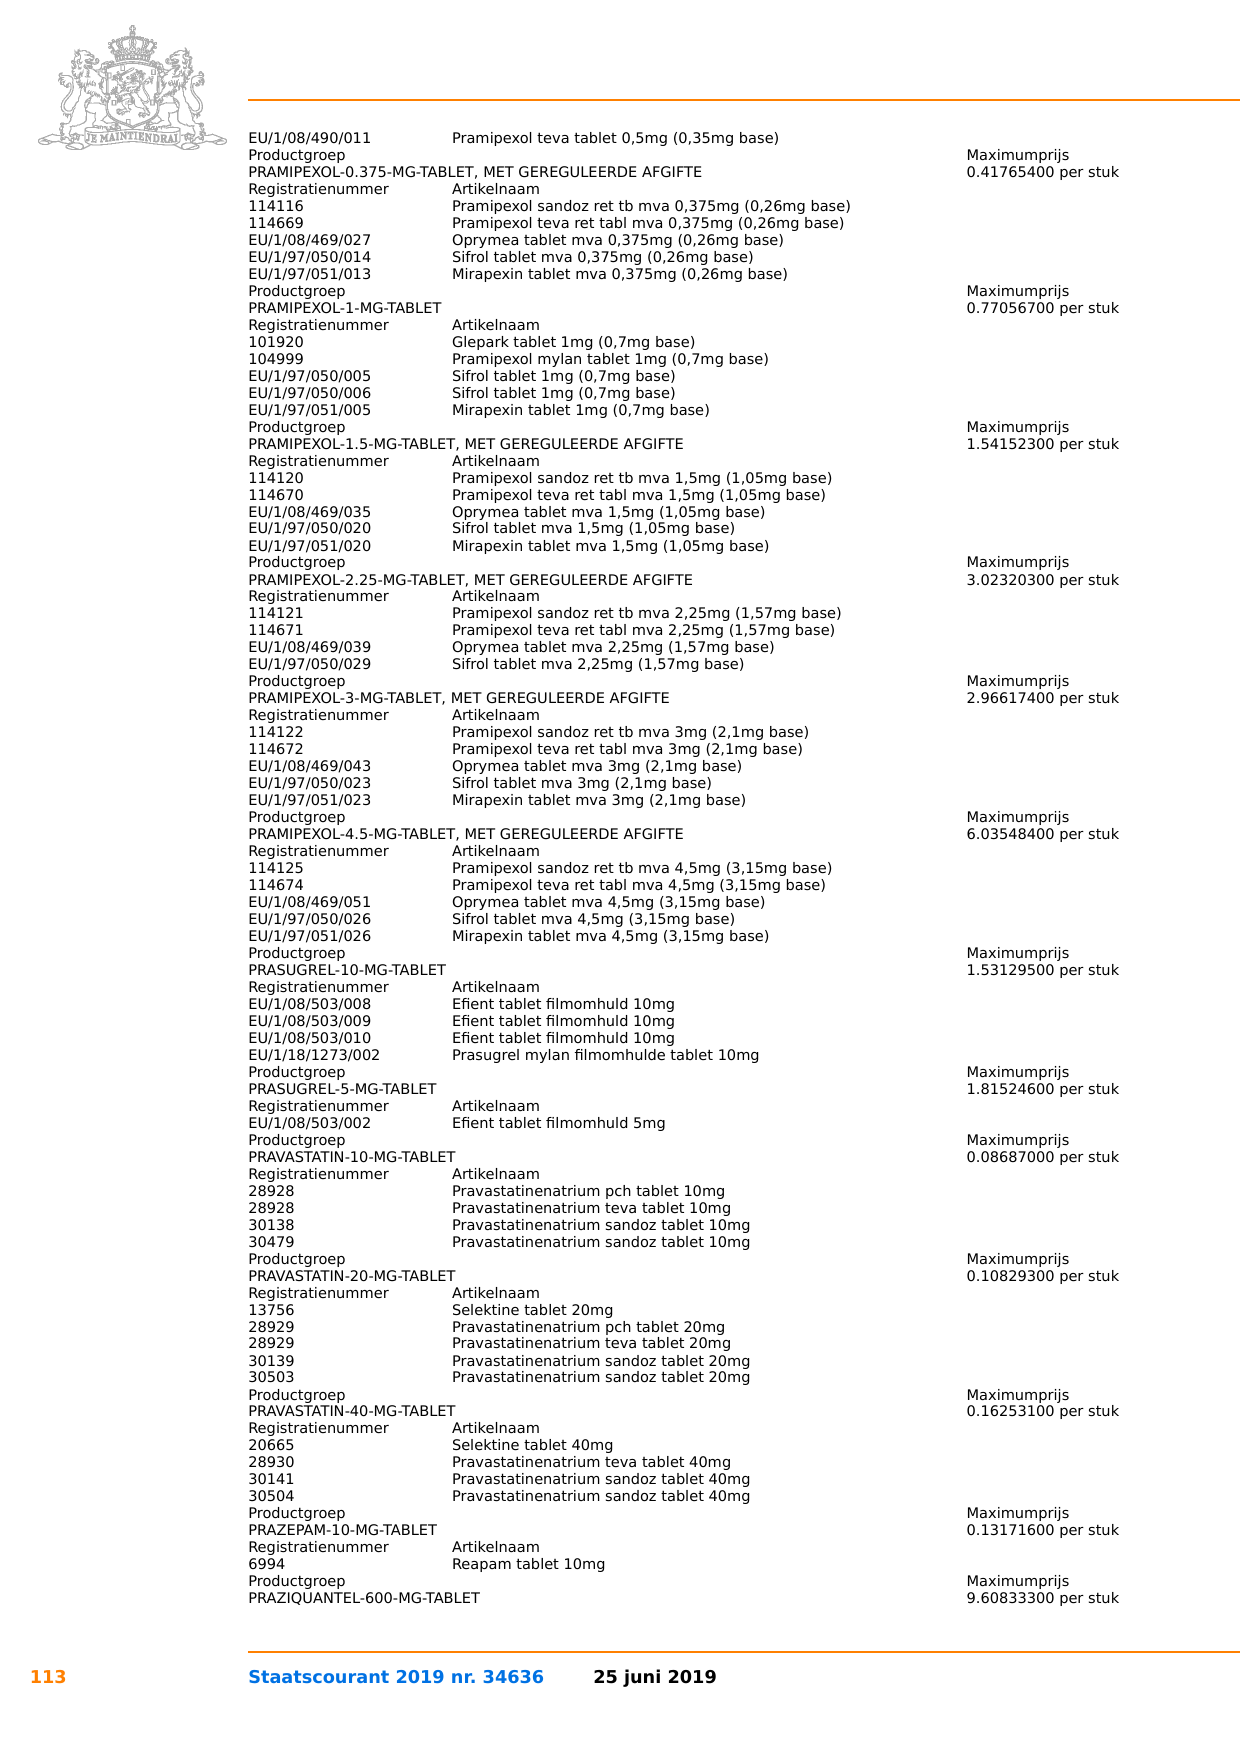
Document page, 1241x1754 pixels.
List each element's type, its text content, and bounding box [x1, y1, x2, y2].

table_cell Productgroep [248, 554, 446, 571]
table_cell EU/1/08/469/027 [248, 232, 446, 249]
table_cell 114122 [248, 724, 446, 741]
table_cell Efient tablet filmomhuld 10mg [446, 1013, 961, 1030]
table_cell [961, 130, 1163, 147]
table_cell [961, 351, 1163, 368]
table_cell [961, 266, 1163, 283]
table_cell [961, 639, 1163, 656]
table_cell [961, 1353, 1163, 1369]
table_cell Mirapexin tablet mva 1,5mg (1,05mg base) [446, 538, 961, 554]
table_cell 2.96617400 per stuk [961, 690, 1163, 707]
table_cell Sifrol tablet mva 1,5mg (1,05mg base) [446, 520, 961, 537]
table_cell [961, 758, 1163, 775]
table_cell Pramipexol sandoz ret tb mva 2,25mg (1,57mg base) [446, 605, 961, 622]
table_cell [961, 792, 1163, 809]
table_cell Pravastatinenatrium sandoz tablet 40mg [446, 1488, 961, 1505]
table_cell Maximumprijs [961, 147, 1163, 164]
table_cell Registratienummer [248, 317, 446, 334]
table_cell Pravastatinenatrium pch tablet 20mg [446, 1319, 961, 1335]
table_cell Productgroep [248, 673, 446, 690]
table_cell Artikelnaam [446, 843, 961, 860]
table_cell Pravastatinenatrium teva tablet 20mg [446, 1335, 961, 1352]
table_cell EU/1/97/050/005 [248, 368, 446, 384]
table_cell Maximumprijs [961, 945, 1163, 962]
table_cell [961, 486, 1163, 503]
table_cell [961, 1217, 1163, 1233]
table_cell PRAMIPEXOL-4.5-MG-TABLET, MET GEREGULEERDE AFGIFTE [248, 826, 961, 843]
table_cell [961, 520, 1163, 537]
table_cell 28929 [248, 1335, 446, 1352]
table_cell Pravastatinenatrium teva tablet 10mg [446, 1200, 961, 1217]
table_cell Pramipexol mylan tablet 1mg (0,7mg base) [446, 351, 961, 368]
table_cell [961, 775, 1163, 792]
table_cell Efient tablet filmomhuld 10mg [446, 1030, 961, 1047]
table_cell Productgroep [248, 945, 446, 962]
table_cell Artikelnaam [446, 1166, 961, 1183]
table_cell [961, 1098, 1163, 1115]
table_cell Productgroep [248, 1386, 446, 1403]
table_cell 0.08687000 per stuk [961, 1149, 1163, 1166]
table_cell Sifrol tablet mva 0,375mg (0,26mg base) [446, 249, 961, 266]
table_cell Productgroep [248, 1132, 446, 1149]
table_cell Oprymea tablet mva 4,5mg (3,15mg base) [446, 894, 961, 911]
table_cell [961, 622, 1163, 639]
table_cell 101920 [248, 334, 446, 351]
table_cell Glepark tablet 1mg (0,7mg base) [446, 334, 961, 351]
table_cell Pravastatinenatrium sandoz tablet 40mg [446, 1471, 961, 1488]
table_cell [961, 1285, 1163, 1301]
table_cell 114669 [248, 215, 446, 232]
table_cell EU/1/97/051/026 [248, 928, 446, 945]
table_cell EU/1/97/051/020 [248, 538, 446, 554]
table_cell [446, 147, 961, 164]
table_cell [961, 453, 1163, 469]
table_cell Mirapexin tablet 1mg (0,7mg base) [446, 402, 961, 418]
table_cell Maximumprijs [961, 809, 1163, 826]
table_cell [446, 554, 961, 571]
table_cell [961, 877, 1163, 894]
table_cell Registratienummer [248, 1539, 446, 1556]
table_cell 114121 [248, 605, 446, 622]
table_cell Productgroep [248, 419, 446, 436]
table_cell PRASUGREL-5-MG-TABLET [248, 1081, 961, 1098]
table_cell Registratienummer [248, 843, 446, 860]
table_cell [446, 1064, 961, 1081]
table_cell 114672 [248, 741, 446, 758]
table_cell EU/1/97/050/029 [248, 656, 446, 673]
table_cell Oprymea tablet mva 3mg (2,1mg base) [446, 758, 961, 775]
table_cell 104999 [248, 351, 446, 368]
table_cell [961, 1319, 1163, 1335]
table_cell [961, 504, 1163, 520]
table_cell EU/1/08/469/039 [248, 639, 446, 656]
table_cell EU/1/08/503/002 [248, 1115, 446, 1132]
table_cell Maximumprijs [961, 283, 1163, 300]
table_cell Pravastatinenatrium sandoz tablet 10mg [446, 1234, 961, 1251]
table_cell 0.16253100 per stuk [961, 1403, 1163, 1420]
table_cell 114670 [248, 486, 446, 503]
table_cell [961, 996, 1163, 1013]
table_cell Sifrol tablet 1mg (0,7mg base) [446, 368, 961, 384]
table_cell 114674 [248, 877, 446, 894]
table_cell Productgroep [248, 283, 446, 300]
table_cell [961, 979, 1163, 996]
table_cell Pramipexol sandoz ret tb mva 1,5mg (1,05mg base) [446, 470, 961, 486]
table_cell 28929 [248, 1319, 446, 1335]
table_cell Registratienummer [248, 1098, 446, 1115]
table_cell [961, 605, 1163, 622]
table_cell [961, 402, 1163, 418]
table_cell [961, 1047, 1163, 1064]
table_cell [961, 1471, 1163, 1488]
table_cell Artikelnaam [446, 1098, 961, 1115]
table_cell 0.41765400 per stuk [961, 164, 1163, 181]
table_cell [446, 419, 961, 436]
table_cell 114125 [248, 860, 446, 877]
table_cell [961, 538, 1163, 554]
table_cell Oprymea tablet mva 1,5mg (1,05mg base) [446, 504, 961, 520]
table_cell [961, 1454, 1163, 1471]
table_cell [961, 1234, 1163, 1251]
table_cell [446, 945, 961, 962]
table_cell EU/1/97/051/005 [248, 402, 446, 418]
table_cell Registratienummer [248, 707, 446, 724]
table_cell Sifrol tablet mva 3mg (2,1mg base) [446, 775, 961, 792]
table_cell [961, 1166, 1163, 1183]
table_cell EU/1/08/490/011 [248, 130, 446, 147]
picture [38, 25, 227, 150]
table_cell EU/1/08/503/010 [248, 1030, 446, 1047]
table_cell 1.54152300 per stuk [961, 436, 1163, 452]
table_cell 0.10829300 per stuk [961, 1268, 1163, 1284]
table_cell Registratienummer [248, 588, 446, 605]
table_cell EU/1/08/469/043 [248, 758, 446, 775]
table_cell 28928 [248, 1183, 446, 1199]
table_cell [446, 1505, 961, 1522]
table_cell [961, 249, 1163, 266]
table_cell Productgroep [248, 147, 446, 164]
table_cell Maximumprijs [961, 1064, 1163, 1081]
table_cell Mirapexin tablet mva 0,375mg (0,26mg base) [446, 266, 961, 283]
table_cell 20665 [248, 1437, 446, 1454]
table_cell Pramipexol sandoz ret tb mva 3mg (2,1mg base) [446, 724, 961, 741]
table_cell Mirapexin tablet mva 3mg (2,1mg base) [446, 792, 961, 809]
table_cell Sifrol tablet mva 2,25mg (1,57mg base) [446, 656, 961, 673]
table_cell 6.03548400 per stuk [961, 826, 1163, 843]
table_cell Artikelnaam [446, 588, 961, 605]
table_cell Maximumprijs [961, 1386, 1163, 1403]
table_cell [961, 1301, 1163, 1318]
table_cell 30479 [248, 1234, 446, 1251]
table_cell EU/1/97/050/023 [248, 775, 446, 792]
table_cell [961, 894, 1163, 911]
table_cell Artikelnaam [446, 453, 961, 469]
table_cell 9.60833300 per stuk [961, 1590, 1163, 1607]
table_cell 3.02320300 per stuk [961, 571, 1163, 588]
table_cell Sifrol tablet mva 4,5mg (3,15mg base) [446, 911, 961, 928]
table_cell [961, 1030, 1163, 1047]
table_cell 114671 [248, 622, 446, 639]
table_cell Pramipexol sandoz ret tb mva 4,5mg (3,15mg base) [446, 860, 961, 877]
table_cell Registratienummer [248, 1420, 446, 1437]
table_cell Maximumprijs [961, 419, 1163, 436]
table_cell [961, 215, 1163, 232]
table_cell EU/1/97/050/020 [248, 520, 446, 537]
table_cell Artikelnaam [446, 317, 961, 334]
table_cell Selektine tablet 40mg [446, 1437, 961, 1454]
table_cell [961, 588, 1163, 605]
table_cell Pramipexol teva ret tabl mva 2,25mg (1,57mg base) [446, 622, 961, 639]
table_cell Maximumprijs [961, 554, 1163, 571]
table_cell 30138 [248, 1217, 446, 1233]
table_cell [961, 656, 1163, 673]
table_cell [446, 1386, 961, 1403]
table_cell EU/1/97/050/006 [248, 385, 446, 402]
table_cell PRAVASTATIN-40-MG-TABLET [248, 1403, 961, 1420]
table_cell PRAMIPEXOL-0.375-MG-TABLET, MET GEREGULEERDE AFGIFTE [248, 164, 961, 181]
table_cell [446, 1573, 961, 1590]
table_cell PRAMIPEXOL-1.5-MG-TABLET, MET GEREGULEERDE AFGIFTE [248, 436, 961, 452]
table_cell 28930 [248, 1454, 446, 1471]
table_cell 30139 [248, 1353, 446, 1369]
table_cell Oprymea tablet mva 2,25mg (1,57mg base) [446, 639, 961, 656]
table_cell Maximumprijs [961, 1132, 1163, 1149]
table_cell [961, 1369, 1163, 1386]
table_cell Pramipexol sandoz ret tb mva 0,375mg (0,26mg base) [446, 198, 961, 215]
table_cell Productgroep [248, 1064, 446, 1081]
table_cell PRAVASTATIN-10-MG-TABLET [248, 1149, 961, 1166]
table_cell EU/1/97/051/023 [248, 792, 446, 809]
table_cell Oprymea tablet mva 0,375mg (0,26mg base) [446, 232, 961, 249]
table_cell [961, 181, 1163, 198]
table_cell Pramipexol teva tablet 0,5mg (0,35mg base) [446, 130, 961, 147]
table_cell [961, 1335, 1163, 1352]
table_cell [961, 1013, 1163, 1030]
table_cell Reapam tablet 10mg [446, 1556, 961, 1573]
table_cell Pramipexol teva ret tabl mva 3mg (2,1mg base) [446, 741, 961, 758]
table_cell [961, 1556, 1163, 1573]
table_cell 30503 [248, 1369, 446, 1386]
table_cell 30141 [248, 1471, 446, 1488]
table_cell [961, 1115, 1163, 1132]
table_cell Efient tablet filmomhuld 10mg [446, 996, 961, 1013]
table_cell [446, 283, 961, 300]
table_cell Productgroep [248, 1573, 446, 1590]
table_cell [446, 1132, 961, 1149]
table_cell 30504 [248, 1488, 446, 1505]
table_cell PRASUGREL-10-MG-TABLET [248, 962, 961, 979]
table_cell Pravastatinenatrium sandoz tablet 20mg [446, 1369, 961, 1386]
table_cell Registratienummer [248, 979, 446, 996]
table_cell 13756 [248, 1301, 446, 1318]
table_cell [961, 1183, 1163, 1199]
table_cell EU/1/08/469/035 [248, 504, 446, 520]
table_cell EU/1/08/469/051 [248, 894, 446, 911]
table_cell [961, 1437, 1163, 1454]
table_cell Prasugrel mylan filmomhulde tablet 10mg [446, 1047, 961, 1064]
table_cell [961, 1200, 1163, 1217]
table_cell Maximumprijs [961, 1573, 1163, 1590]
table_cell [961, 317, 1163, 334]
table_cell 114120 [248, 470, 446, 486]
table_cell EU/1/97/050/026 [248, 911, 446, 928]
table_cell EU/1/08/503/008 [248, 996, 446, 1013]
table_cell Artikelnaam [446, 181, 961, 198]
table_cell Maximumprijs [961, 1251, 1163, 1267]
table_cell Pravastatinenatrium pch tablet 10mg [446, 1183, 961, 1199]
table_cell [961, 724, 1163, 741]
table_cell [961, 860, 1163, 877]
table_cell Pramipexol teva ret tabl mva 1,5mg (1,05mg base) [446, 486, 961, 503]
table_cell Productgroep [248, 1251, 446, 1267]
table_cell PRAZIQUANTEL-600-MG-TABLET [248, 1590, 961, 1607]
table_cell Artikelnaam [446, 1420, 961, 1437]
table_cell EU/1/97/050/014 [248, 249, 446, 266]
table_cell Productgroep [248, 1505, 446, 1522]
table_cell Maximumprijs [961, 1505, 1163, 1522]
table_cell Pravastatinenatrium sandoz tablet 10mg [446, 1217, 961, 1233]
table_cell Mirapexin tablet mva 4,5mg (3,15mg base) [446, 928, 961, 945]
table_cell [446, 809, 961, 826]
table_cell Registratienummer [248, 181, 446, 198]
table_cell Productgroep [248, 809, 446, 826]
table_cell [961, 707, 1163, 724]
table_cell [961, 1420, 1163, 1437]
table_cell Efient tablet filmomhuld 5mg [446, 1115, 961, 1132]
table_cell 28928 [248, 1200, 446, 1217]
table_cell Pramipexol teva ret tabl mva 4,5mg (3,15mg base) [446, 877, 961, 894]
table_cell 0.77056700 per stuk [961, 300, 1163, 317]
table_cell PRAZEPAM-10-MG-TABLET [248, 1522, 961, 1539]
table_cell Artikelnaam [446, 1285, 961, 1301]
table_cell PRAMIPEXOL-1-MG-TABLET [248, 300, 961, 317]
table_cell [961, 334, 1163, 351]
table_cell 114116 [248, 198, 446, 215]
table_cell EU/1/08/503/009 [248, 1013, 446, 1030]
table_cell EU/1/97/051/013 [248, 266, 446, 283]
table_cell [961, 1488, 1163, 1505]
table_cell Artikelnaam [446, 1539, 961, 1556]
table_cell [446, 673, 961, 690]
table_cell [961, 741, 1163, 758]
table_cell [961, 843, 1163, 860]
table_cell PRAVASTATIN-20-MG-TABLET [248, 1268, 961, 1284]
table_cell 1.81524600 per stuk [961, 1081, 1163, 1098]
table_cell 6994 [248, 1556, 446, 1573]
table_cell [961, 928, 1163, 945]
table_cell [961, 911, 1163, 928]
table_cell Artikelnaam [446, 707, 961, 724]
table_cell [961, 368, 1163, 384]
table_cell [961, 1539, 1163, 1556]
table_cell Pramipexol teva ret tabl mva 0,375mg (0,26mg base) [446, 215, 961, 232]
table_cell PRAMIPEXOL-2.25-MG-TABLET, MET GEREGULEERDE AFGIFTE [248, 571, 961, 588]
table_cell Artikelnaam [446, 979, 961, 996]
table_cell Registratienummer [248, 1166, 446, 1183]
table_cell [961, 232, 1163, 249]
table_cell PRAMIPEXOL-3-MG-TABLET, MET GEREGULEERDE AFGIFTE [248, 690, 961, 707]
table_cell [961, 470, 1163, 486]
table_cell Selektine tablet 20mg [446, 1301, 961, 1318]
table_cell Registratienummer [248, 1285, 446, 1301]
table_cell Pravastatinenatrium sandoz tablet 20mg [446, 1353, 961, 1369]
table_cell 0.13171600 per stuk [961, 1522, 1163, 1539]
table_cell Sifrol tablet 1mg (0,7mg base) [446, 385, 961, 402]
table_cell Pravastatinenatrium teva tablet 40mg [446, 1454, 961, 1471]
table_cell Maximumprijs [961, 673, 1163, 690]
table_cell Registratienummer [248, 453, 446, 469]
table_cell [961, 385, 1163, 402]
table_cell 1.53129500 per stuk [961, 962, 1163, 979]
table_cell [446, 1251, 961, 1267]
table_cell [961, 198, 1163, 215]
table_cell EU/1/18/1273/002 [248, 1047, 446, 1064]
